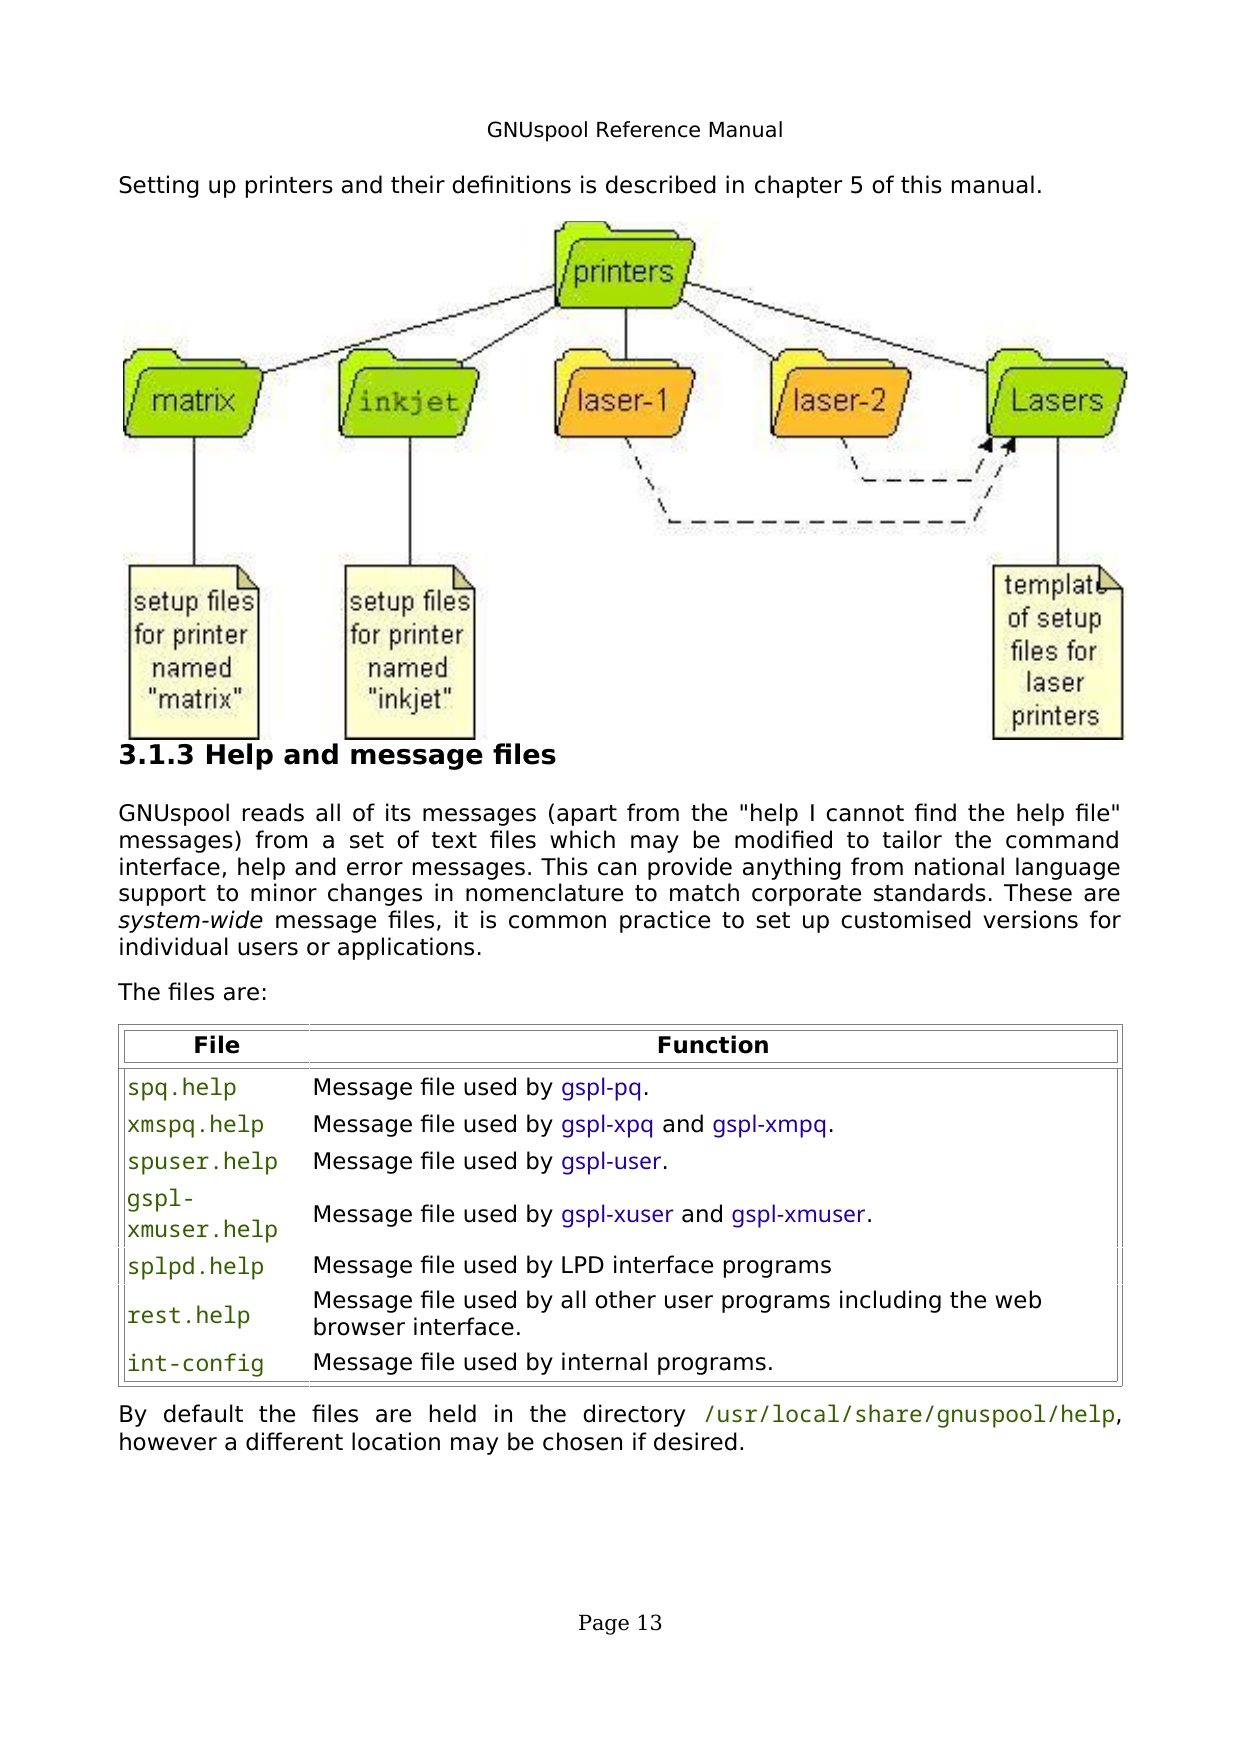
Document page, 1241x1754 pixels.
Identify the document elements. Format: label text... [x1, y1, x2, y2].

text GNUspool reads all of its messages (apart from the "help I cannot find the help file" messages) from a set of text files which may be modified to tailor the command interface, help and error messages. This can provide anything from national language support to minor changes in nomenclature to match corporate standards. These are system-wide message files, it is common practice to set up customised versions for individual users or applications. [118, 800, 1122, 961]
table_header Function [310, 1025, 1122, 1068]
picture [123, 221, 1128, 740]
table_cell int-config [119, 1344, 309, 1386]
table_cell splpd.help [125, 1248, 309, 1284]
table_header File [119, 1025, 309, 1068]
table_cell [119, 1285, 124, 1344]
subtitle Help and message files [118, 736, 1122, 771]
text Setting up printers and their definitions is described in chapter 5 of this manual. [118, 172, 1122, 199]
table_cell [119, 1179, 124, 1247]
table_cell Message file used by gspl-pq. [310, 1069, 1117, 1105]
text By default the files are held in the directory /usr/local/share/gnuspool/help, however a different location may be chosen if desired. [118, 1398, 1122, 1456]
table_cell spq.help [125, 1069, 309, 1105]
table_cell xmspq.help [125, 1105, 309, 1142]
table_cell spuser.help [125, 1142, 309, 1179]
table_cell Message file used by all other user programs including the web browser interface. [310, 1285, 1117, 1344]
table_cell Message file used by gspl-user. [310, 1142, 1117, 1179]
table_cell Message file used by gspl-xpq and gspl-xmpq. [310, 1105, 1117, 1142]
table_cell [119, 1069, 124, 1105]
table_cell rest.help [125, 1285, 309, 1344]
table_cell Message file used by internal programs. [310, 1344, 1122, 1386]
table_cell gspl-xmuser.help [125, 1179, 309, 1247]
text The files are: [118, 979, 1122, 1006]
table_cell Message file used by LPD interface programs [310, 1248, 1117, 1284]
table_cell Message file used by gspl-xuser and gspl-xmuser. [310, 1179, 1117, 1247]
